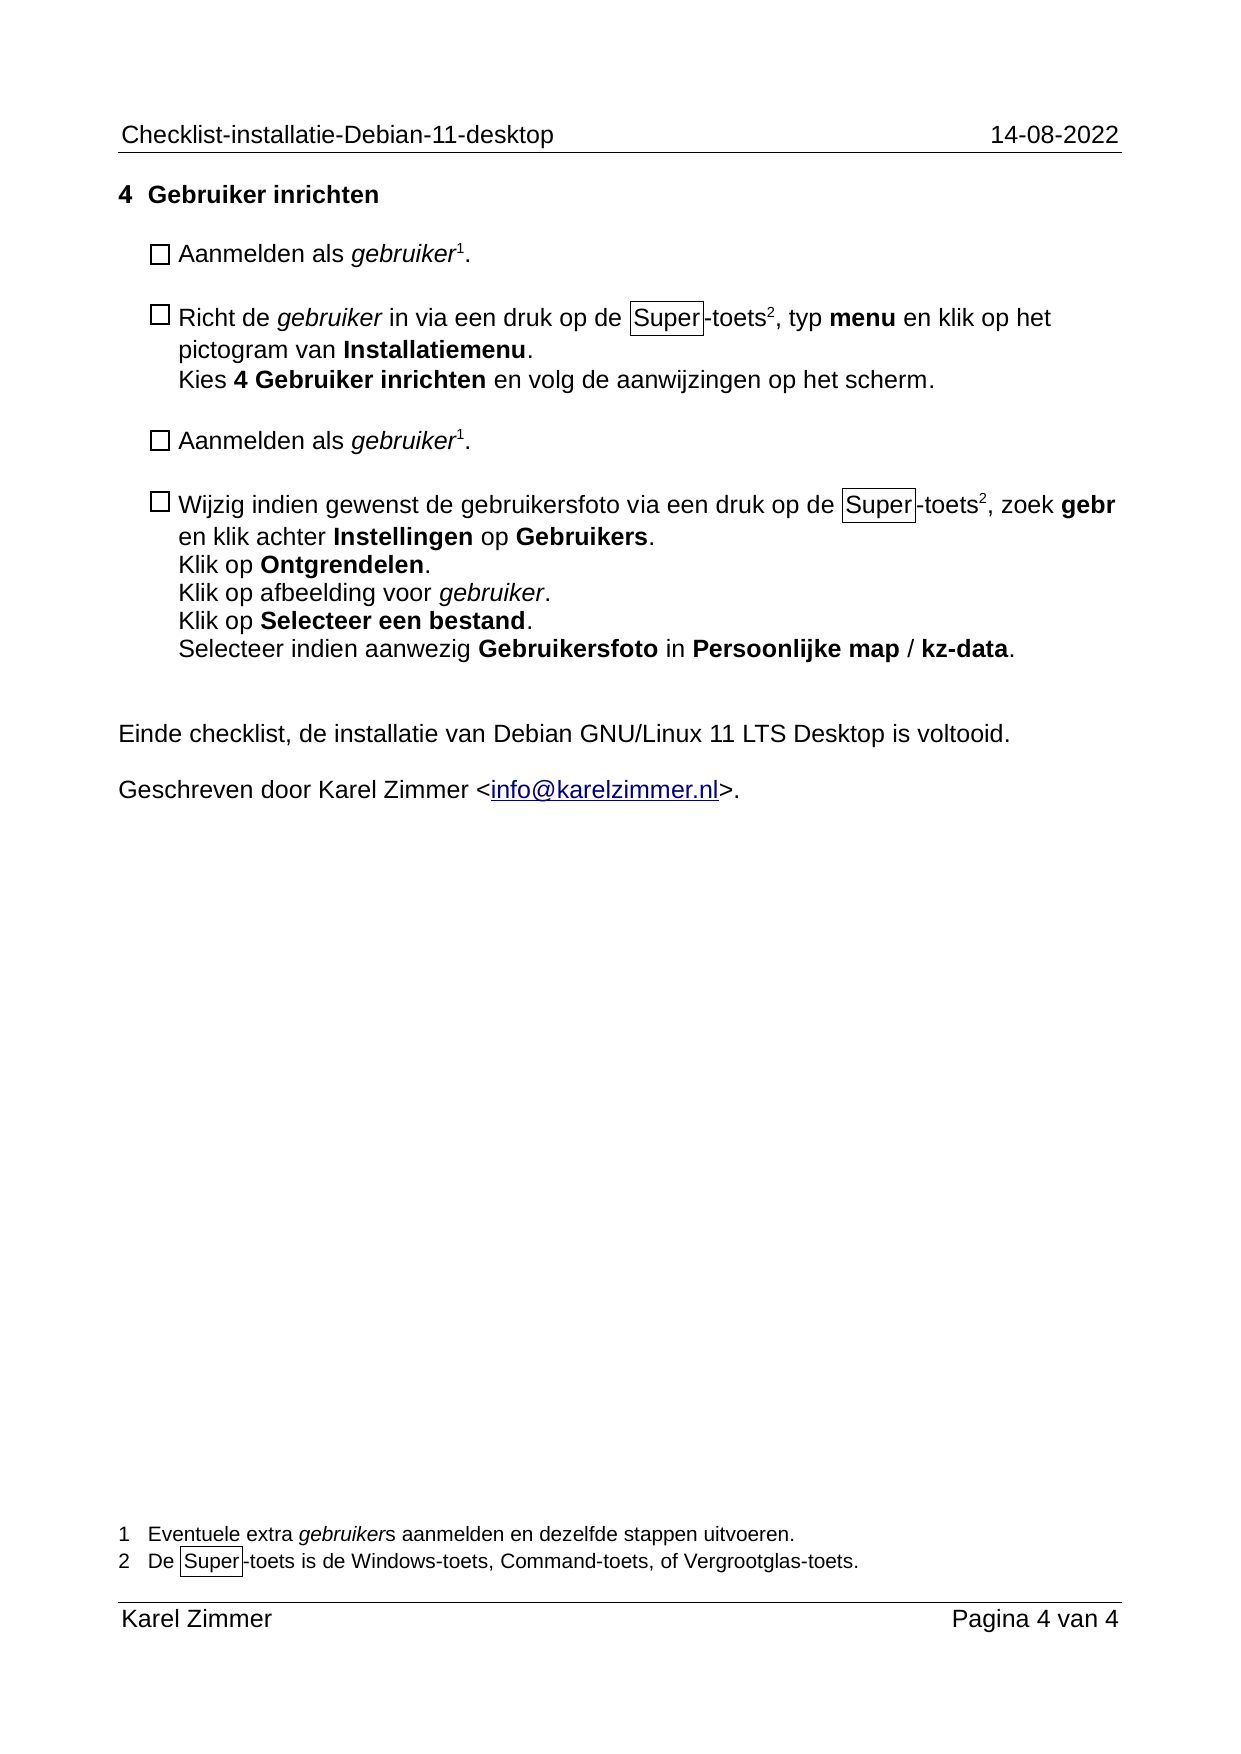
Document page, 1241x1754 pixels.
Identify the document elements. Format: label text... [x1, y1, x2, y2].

table_cell [177, 456, 1122, 486]
table_header Aanmelden als gebruiker. [177, 239, 1122, 269]
text Geschreven door Karel Zimmer <info@karelzimmer.nl>. [118, 776, 1122, 804]
text Einde checklist, de installatie van Debian GNU/Linux 11 LTS Desktop is voltooid. [118, 720, 1122, 748]
table_cell [141, 426, 177, 456]
table_cell [141, 365, 177, 395]
table_cell [141, 486, 177, 664]
table_cell [141, 395, 177, 426]
table_header [141, 239, 177, 269]
table_cell Aanmelden als gebruiker1. [177, 426, 1122, 456]
table_cell [177, 395, 1122, 426]
table_cell [141, 300, 177, 365]
table_cell Richt de gebruiker in via een druk op de Super-toets, typ menu en klik op het pictogram van Installatiemenu. [177, 300, 1122, 365]
list Gebruiker inrichten [118, 177, 1122, 211]
table_cell [141, 456, 177, 486]
table_cell Kies 4 Gebruiker inrichten en volg de aanwijzingen op het scherm. [177, 365, 1122, 395]
table_cell [177, 269, 1122, 300]
table_cell [141, 269, 177, 300]
table_cell Wijzig indien gewenst de gebruikersfoto via een druk op de Super-toets2, zoek gebr en klik achter Instellingen op Gebruikers. Klik op Ontgrendelen. Klik op afbeelding voor gebruiker. Klik op Selecteer een bestand. Selecteer indien aanwezig Gebruikersfoto in Persoonlijke map / kz-data. [177, 486, 1122, 664]
